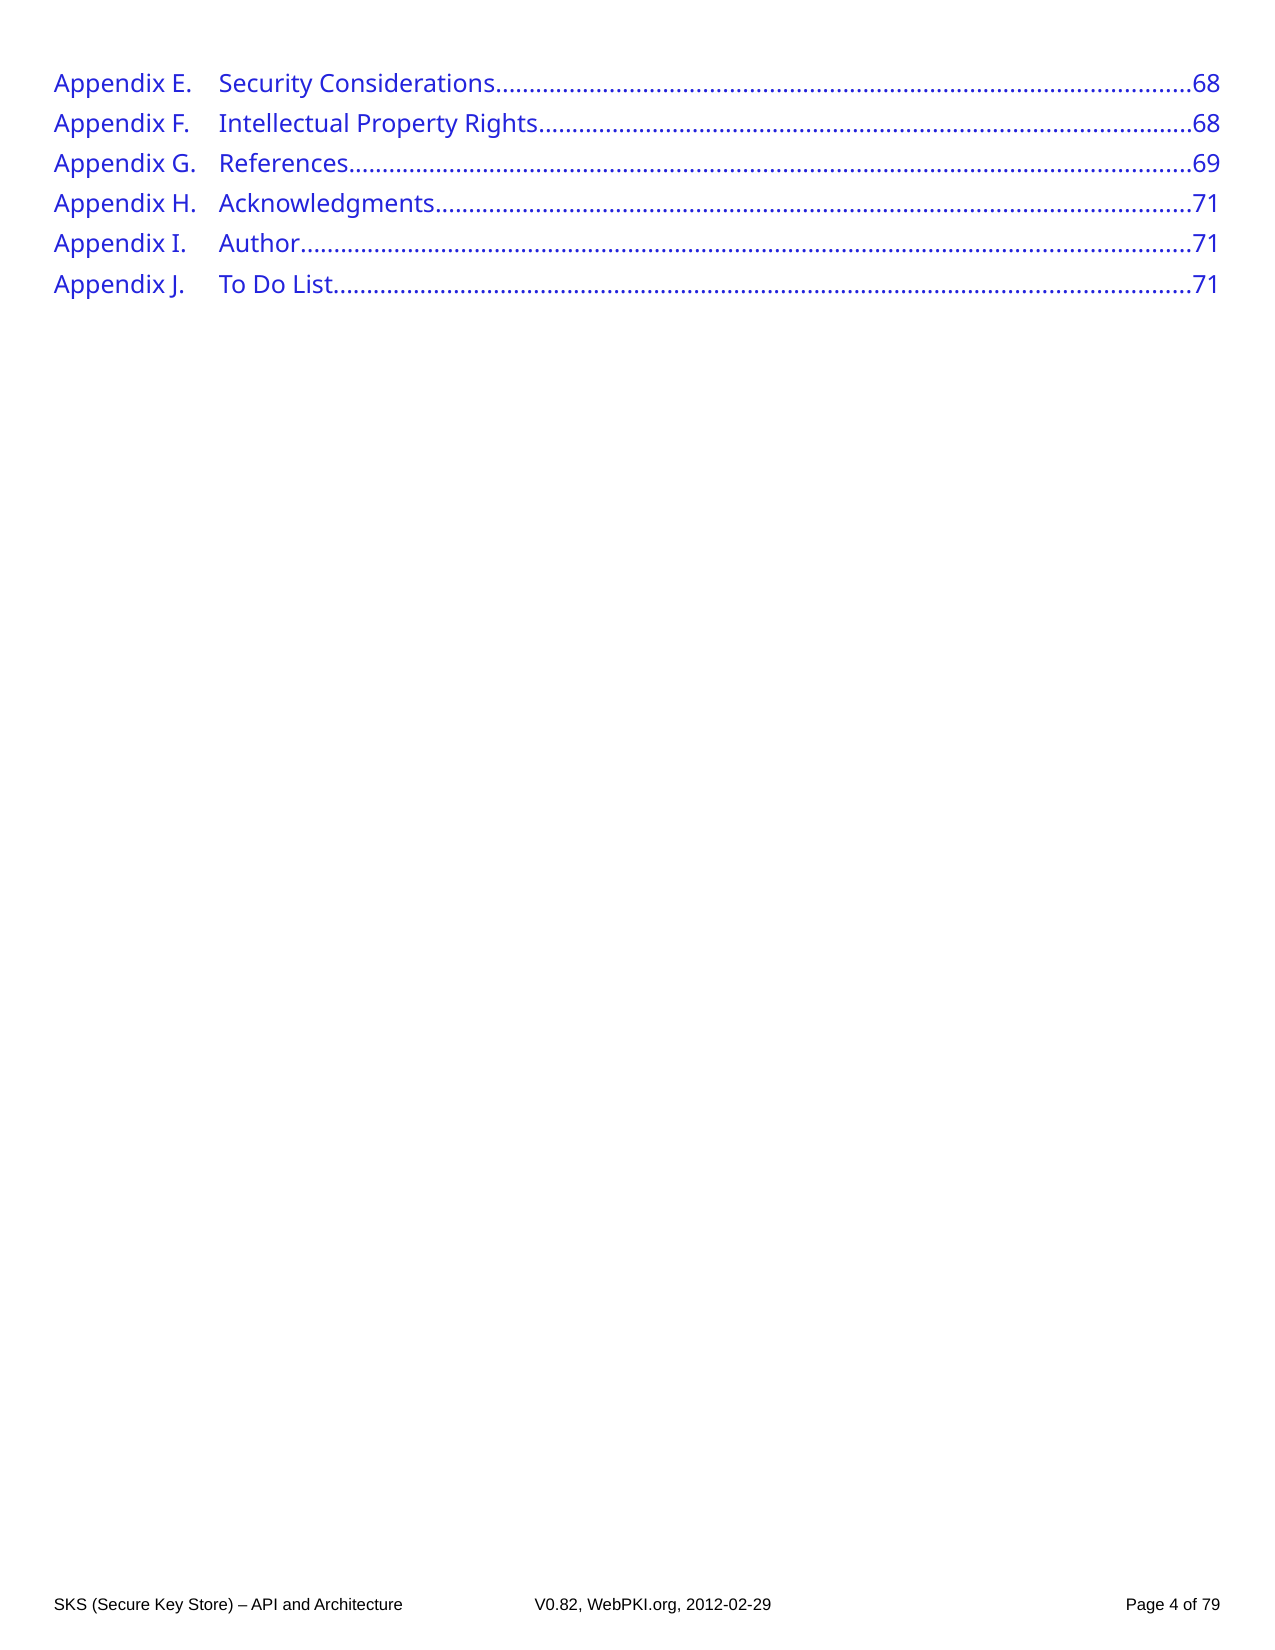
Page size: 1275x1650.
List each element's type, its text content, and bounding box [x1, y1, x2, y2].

text Appendix H. Acknowledgments 71 [54, 186, 1221, 220]
text Appendix F. Intellectual Property Rights 68 [54, 106, 1221, 140]
text Appendix E. Security Considerations 68 [54, 66, 1221, 100]
text Appendix I. Author 71 [54, 226, 1221, 260]
text Appendix J. To Do List 71 [54, 266, 1221, 300]
text Appendix G. References 69 [54, 146, 1221, 180]
